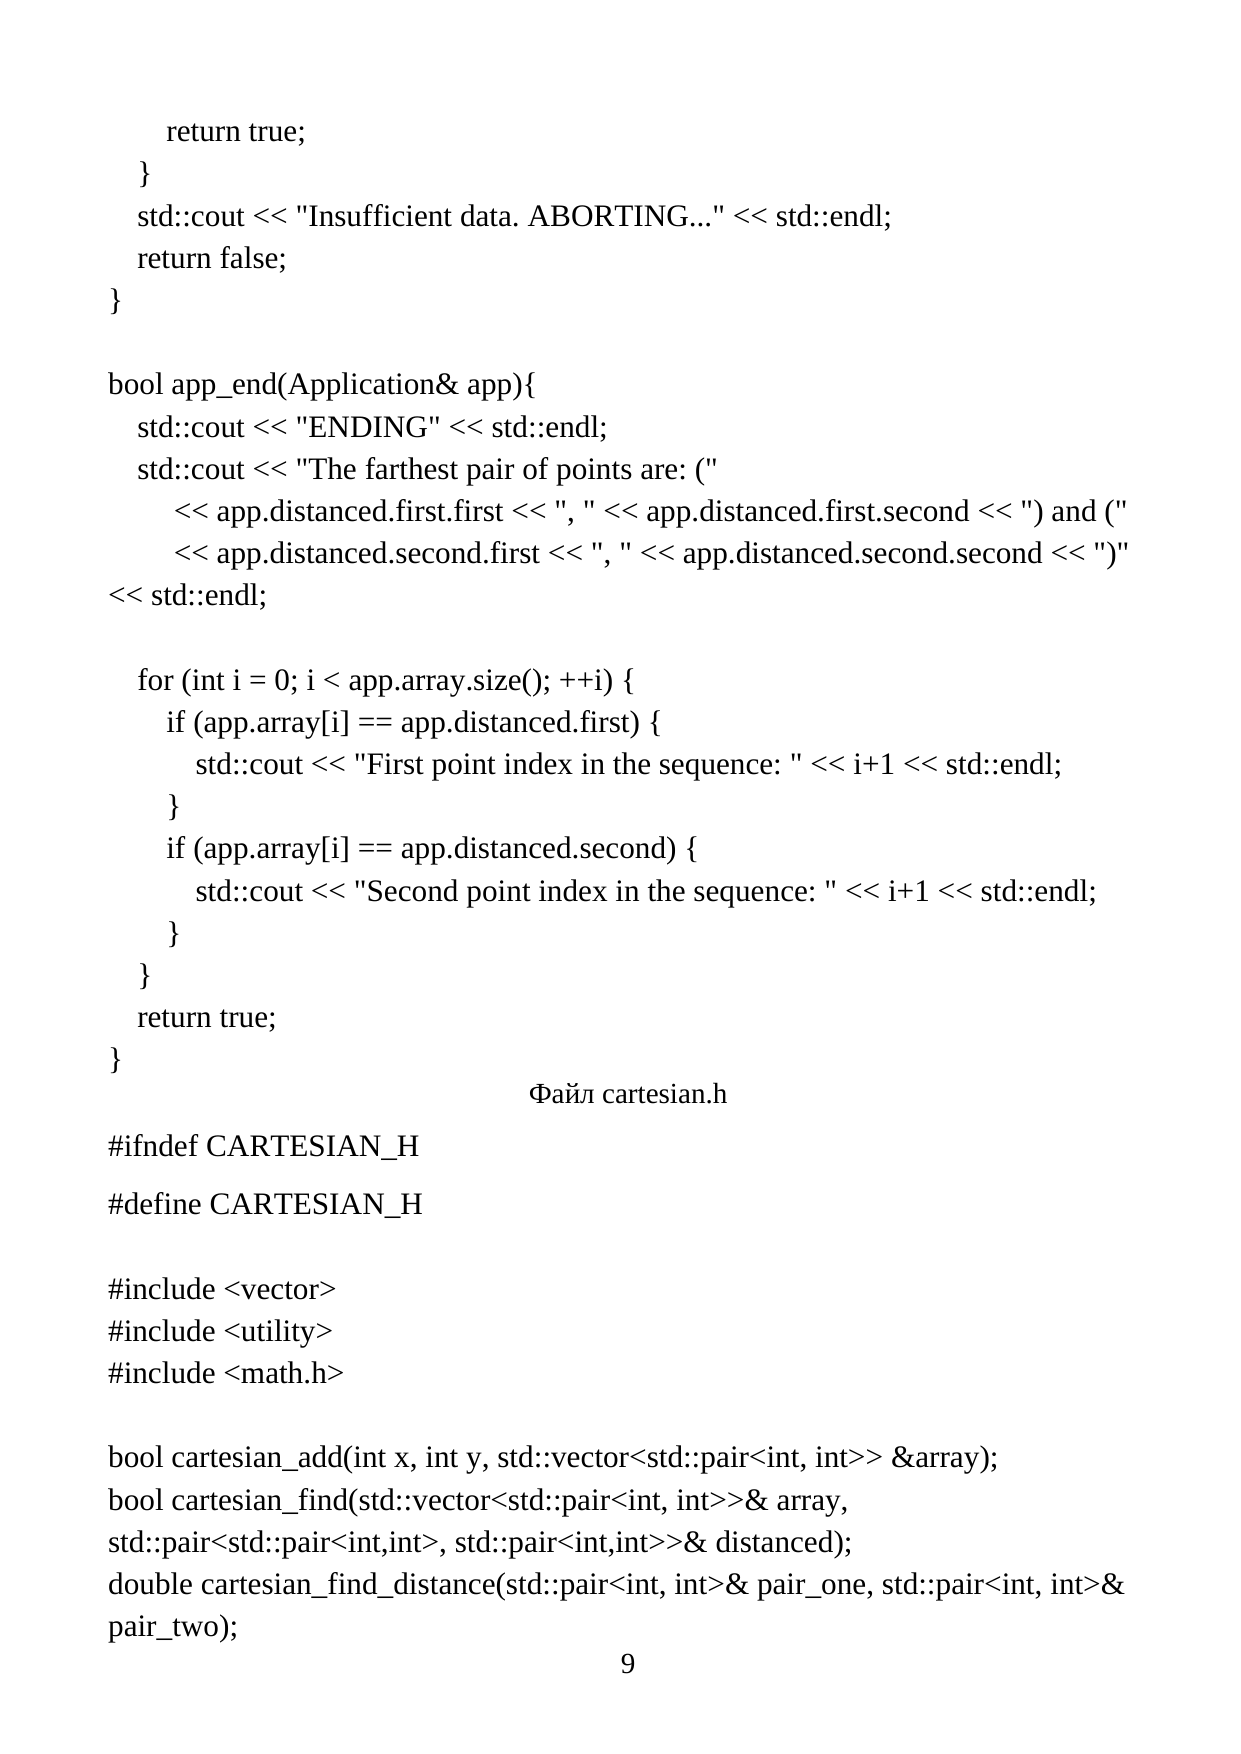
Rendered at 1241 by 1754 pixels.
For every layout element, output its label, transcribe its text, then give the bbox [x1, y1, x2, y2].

text << app.distanced.first.first << ", " << app.distanced.first.second << ") and (" [108, 486, 1148, 528]
text std::cout << "Second point index in the sequence: " << i+1 << std::endl; [108, 866, 1148, 908]
text bool cartesian_add(int x, int y, std::vector<std::pair<int, int>> &array); [108, 1432, 1148, 1475]
text #include <math.h> [108, 1348, 1148, 1390]
text std::cout << "First point index in the sequence: " << i+1 << std::endl; [108, 739, 1148, 781]
text for (int i = 0; i < app.array.size(); ++i) { [108, 655, 1148, 697]
text #ifndef CARTESIAN_H [108, 1127, 1148, 1163]
text } [108, 148, 1148, 191]
text Файл cartesian.h [108, 1077, 1148, 1110]
text #include <vector> [108, 1264, 1148, 1306]
text } [108, 950, 1148, 992]
text return false; [108, 233, 1148, 275]
text } [108, 908, 1148, 950]
text std::cout << "Insufficient data. ABORTING..." << std::endl; [108, 191, 1148, 233]
text } [108, 275, 1148, 317]
text bool app_end(Application& app){ [108, 359, 1148, 402]
text bool cartesian_find(std::vector<std::pair<int, int>>& array, std::pair<std::pair<int,int>, std::pair<int,int>>& distanced); [108, 1475, 1148, 1559]
text } [108, 781, 1148, 823]
text double cartesian_find_distance(std::pair<int, int>& pair_one, std::pair<int, int>& pair_two); [108, 1559, 1148, 1643]
text return true; [108, 992, 1148, 1034]
text std::cout << "ENDING" << std::endl; [108, 402, 1148, 444]
text return true; [108, 106, 1148, 148]
text if (app.array[i] == app.distanced.second) { [108, 823, 1148, 866]
text std::cout << "The farthest pair of points are: (" [108, 444, 1148, 486]
text #define CARTESIAN_H [108, 1179, 1148, 1222]
text if (app.array[i] == app.distanced.first) { [108, 697, 1148, 739]
text #include <utility> [108, 1306, 1148, 1348]
text << app.distanced.second.first << ", " << app.distanced.second.second << ")" << std::endl; [108, 528, 1148, 612]
text } [108, 1034, 1148, 1077]
